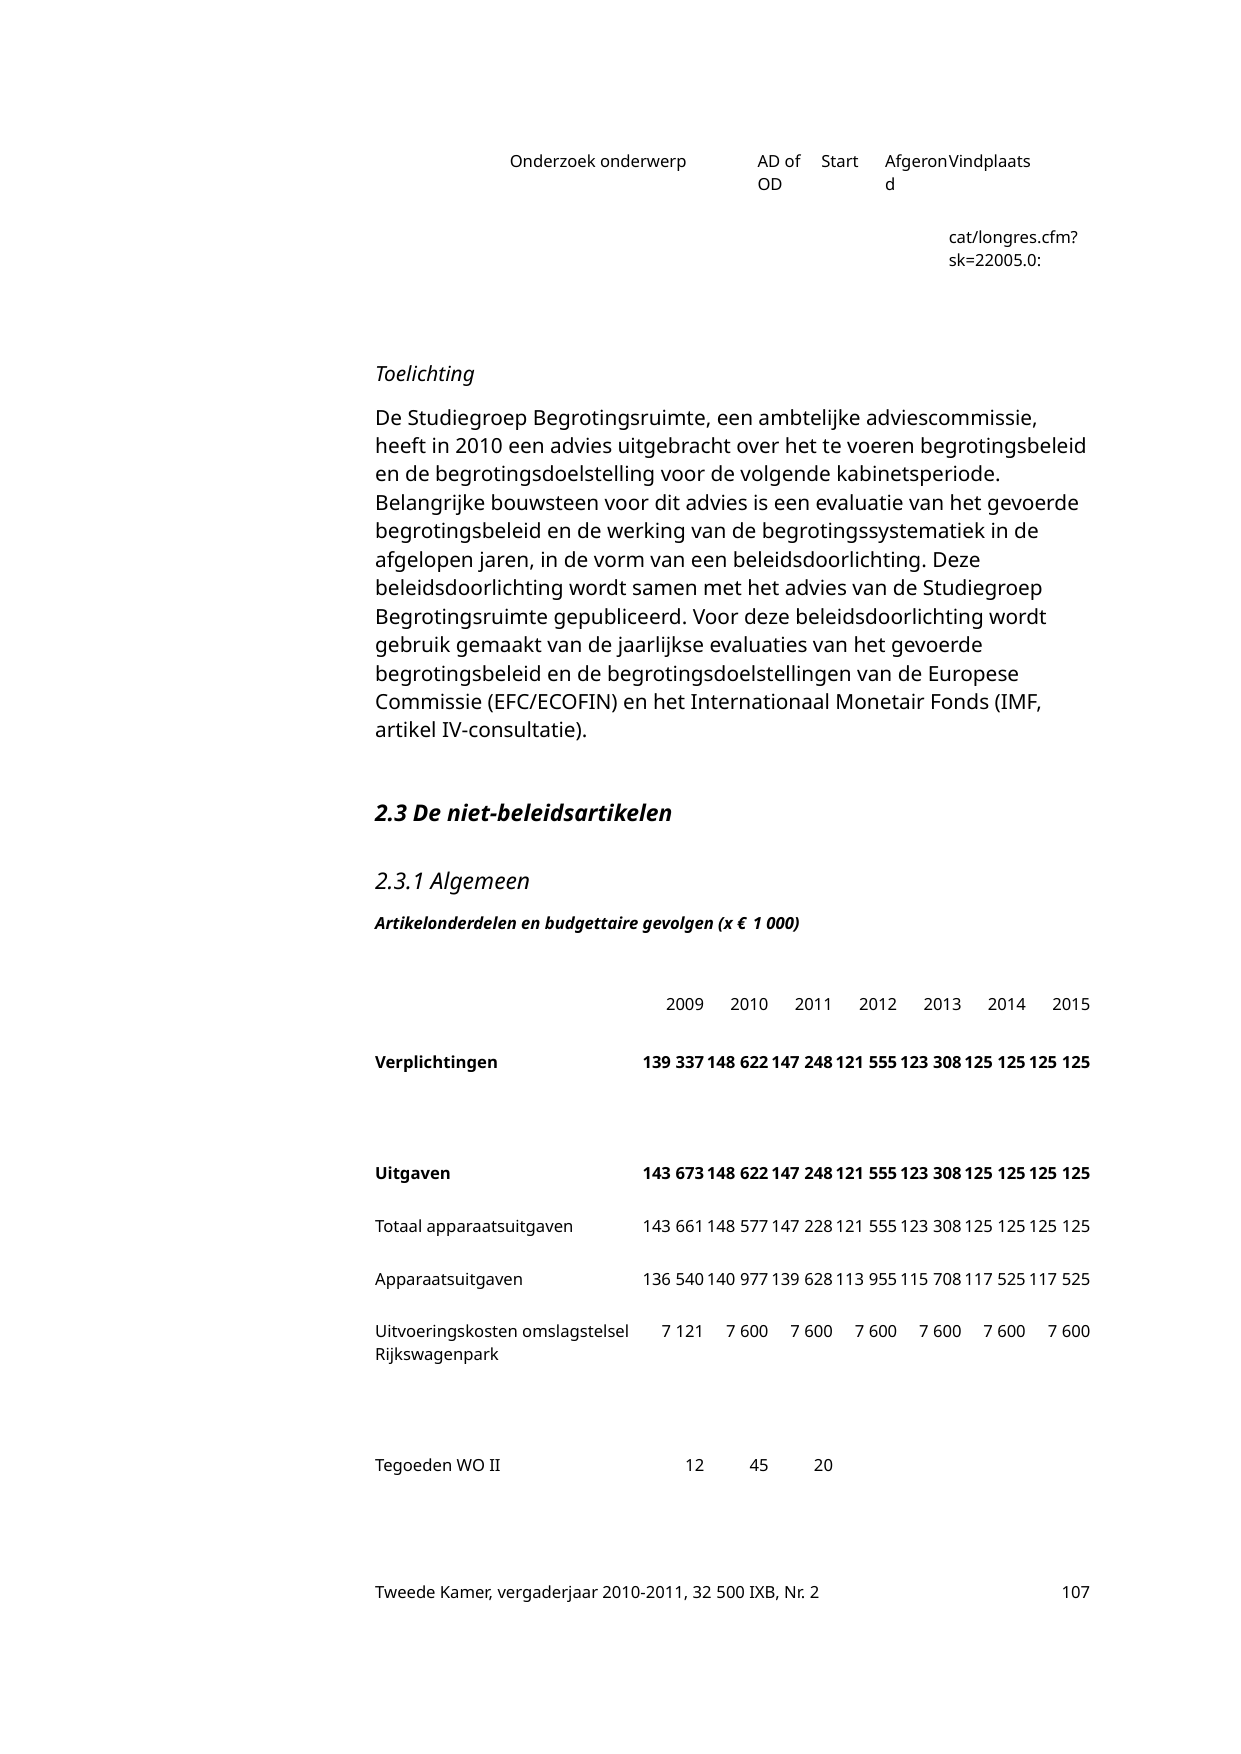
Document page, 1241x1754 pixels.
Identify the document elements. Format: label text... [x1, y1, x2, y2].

table_cell Uitgaven [375, 1162, 639, 1214]
table_cell 7 600 [704, 1320, 768, 1395]
table_cell [833, 1454, 897, 1512]
table_header 2015 [1026, 992, 1090, 1051]
table_cell [768, 1395, 833, 1454]
table_cell Verplichtingen [375, 1051, 639, 1103]
table_cell [757, 225, 821, 301]
table_cell [833, 1103, 897, 1162]
table_cell 125 125 [961, 1214, 1026, 1267]
table_cell 121 555 [833, 1051, 897, 1103]
table_header Afgerond [885, 150, 948, 225]
table_cell [375, 1395, 639, 1454]
table_header 2014 [961, 992, 1026, 1051]
table_cell 117 525 [1026, 1267, 1090, 1320]
table_header 2012 [833, 992, 897, 1051]
table_cell 113 955 [833, 1267, 897, 1320]
subtitle 2.3.1 Algemeen [375, 865, 1090, 896]
table_header 2013 [897, 992, 961, 1051]
table_cell [375, 1103, 639, 1162]
table_cell 140 977 [704, 1267, 768, 1320]
table_header 2011 [768, 992, 833, 1051]
table_cell 125 125 [1026, 1051, 1090, 1103]
table_header 2010 [704, 992, 768, 1051]
table_cell 125 125 [961, 1051, 1026, 1103]
table_cell [1026, 1454, 1090, 1512]
table_cell 7 600 [768, 1320, 833, 1395]
table_cell 7 600 [1026, 1320, 1090, 1395]
table_header AD of OD [757, 150, 821, 225]
table_cell [961, 1395, 1026, 1454]
table_cell Totaal apparaatsuitgaven [375, 1214, 639, 1267]
table_cell 123 308 [897, 1214, 961, 1267]
table_cell 139 337 [640, 1051, 704, 1103]
table_cell 121 555 [833, 1162, 897, 1214]
table_cell 147 248 [768, 1051, 833, 1103]
table_cell [375, 225, 509, 301]
text Artikelonderdelen en budgettaire gevolgen (x € 1 000) [375, 911, 1090, 934]
table_cell 7 600 [961, 1320, 1026, 1395]
table_cell Apparaatsuitgaven [375, 1267, 639, 1320]
table_cell 148 622 [704, 1162, 768, 1214]
table_cell 7 600 [833, 1320, 897, 1395]
text Toelichting [375, 359, 1090, 388]
table_cell [833, 1395, 897, 1454]
text De Studiegroep Begrotingsruimte, een ambtelijke adviescommissie, heeft in 2010 een advies uitgebracht over het te voeren begrotingsbeleid en de begrotingsdoelstelling voor de volgende kabinetsperiode. Belangrijke bouwsteen voor dit advies is een evaluatie van het gevoerde begrotingsbeleid en de werking van de begrotingssystematiek in de afgelopen jaren, in de vorm van een beleidsdoorlichting. Deze beleidsdoorlichting wordt samen met het advies van de Studiegroep Begrotingsruimte gepubliceerd. Voor deze beleidsdoorlichting wordt gebruik gemaakt van de jaarlijkse evaluaties van het gevoerde begrotingsbeleid en de begrotingsdoelstellingen van de Europese Commissie (EFC/ECOFIN) en het Internationaal Monetair Fonds (IMF, artikel IV-consultatie). [375, 403, 1090, 744]
table_header Vindplaats [949, 150, 1090, 225]
table_cell [768, 1103, 833, 1162]
table_cell 125 125 [961, 1162, 1026, 1214]
table_cell [897, 1395, 961, 1454]
table_cell [821, 225, 885, 301]
table_cell 139 628 [768, 1267, 833, 1320]
table_cell 45 [704, 1454, 768, 1512]
table_cell 148 577 [704, 1214, 768, 1267]
table_cell [897, 1103, 961, 1162]
subtitle 2.3 De niet-beleidsartikelen [375, 796, 1090, 828]
table_header [375, 992, 639, 1051]
table_cell 143 673 [640, 1162, 704, 1214]
table_cell 136 540 [640, 1267, 704, 1320]
table_cell [704, 1395, 768, 1454]
table_header Onderzoek onderwerp [510, 150, 757, 225]
table_cell [704, 1103, 768, 1162]
table_cell [1026, 1103, 1090, 1162]
table_cell [961, 1454, 1026, 1512]
table_cell Tegoeden WO II [375, 1454, 639, 1512]
table_cell 115 708 [897, 1267, 961, 1320]
table_cell 123 308 [897, 1051, 961, 1103]
table_cell [897, 1454, 961, 1512]
table_cell 123 308 [897, 1162, 961, 1214]
table_cell [961, 1103, 1026, 1162]
table_cell [885, 225, 948, 301]
table_cell 125 125 [1026, 1162, 1090, 1214]
table_cell [640, 1103, 704, 1162]
table_cell 7 600 [897, 1320, 961, 1395]
table_cell 121 555 [833, 1214, 897, 1267]
table_cell 7 121 [640, 1320, 704, 1395]
table_cell 20 [768, 1454, 833, 1512]
table_cell [510, 225, 757, 301]
table_cell 148 622 [704, 1051, 768, 1103]
table_header Start [821, 150, 885, 225]
table_cell 147 248 [768, 1162, 833, 1214]
table_cell 147 228 [768, 1214, 833, 1267]
table_cell 12 [640, 1454, 704, 1512]
table_cell 125 125 [1026, 1214, 1090, 1267]
table_cell [640, 1395, 704, 1454]
table_cell 117 525 [961, 1267, 1026, 1320]
table_header [375, 150, 509, 225]
table_cell cat/longres.cfm?sk=22005.0: [949, 225, 1090, 301]
table_cell [1026, 1395, 1090, 1454]
table_cell Uitvoeringskosten omslagstelsel Rijkswagenpark [375, 1320, 639, 1395]
table_cell 143 661 [640, 1214, 704, 1267]
table_header 2009 [640, 992, 704, 1051]
